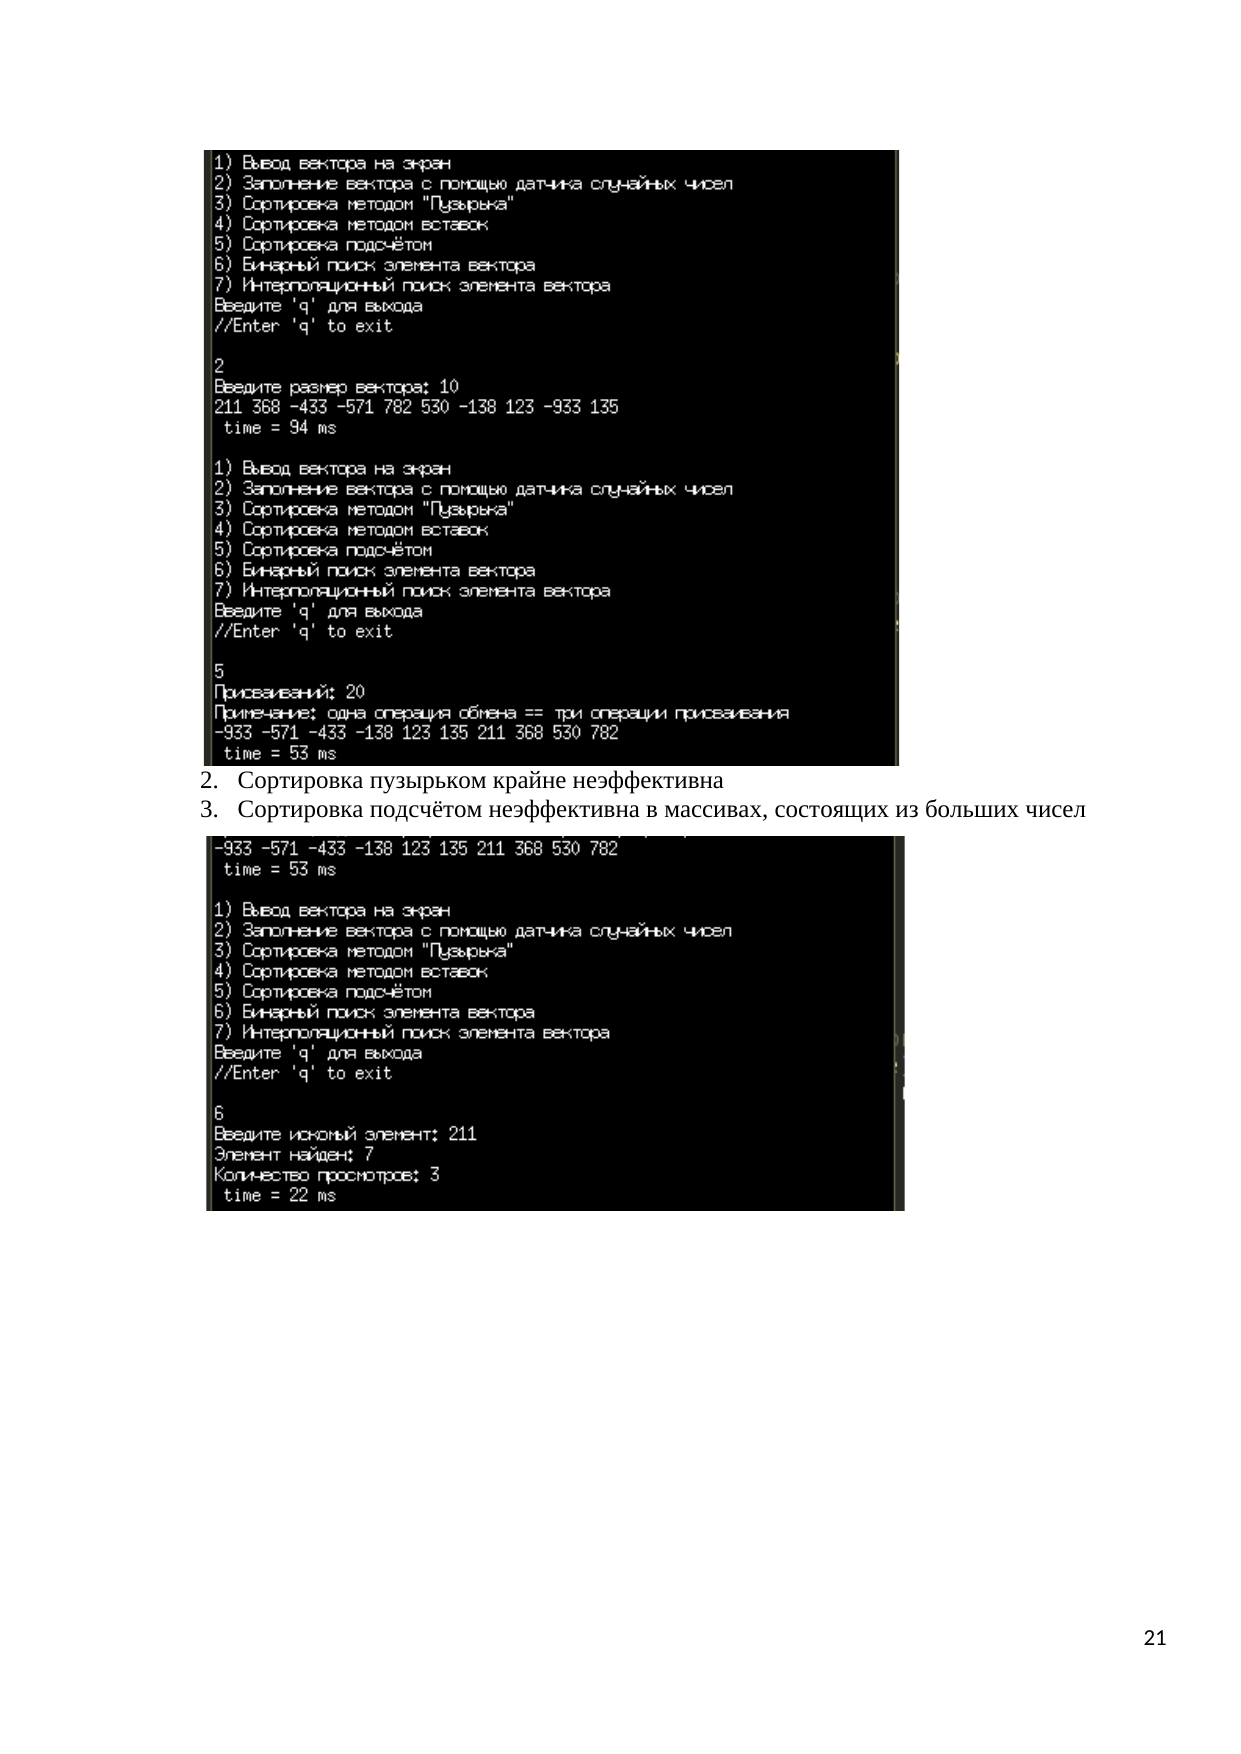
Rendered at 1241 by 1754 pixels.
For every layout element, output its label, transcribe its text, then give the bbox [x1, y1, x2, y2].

picture [203, 150, 900, 766]
picture [206, 836, 905, 1211]
list Сортировка пузырьком крайне неэффективна [200, 766, 1166, 794]
list Сортировка подсчётом неэффективна в массивах, состоящих из больших чисел [200, 794, 1166, 823]
